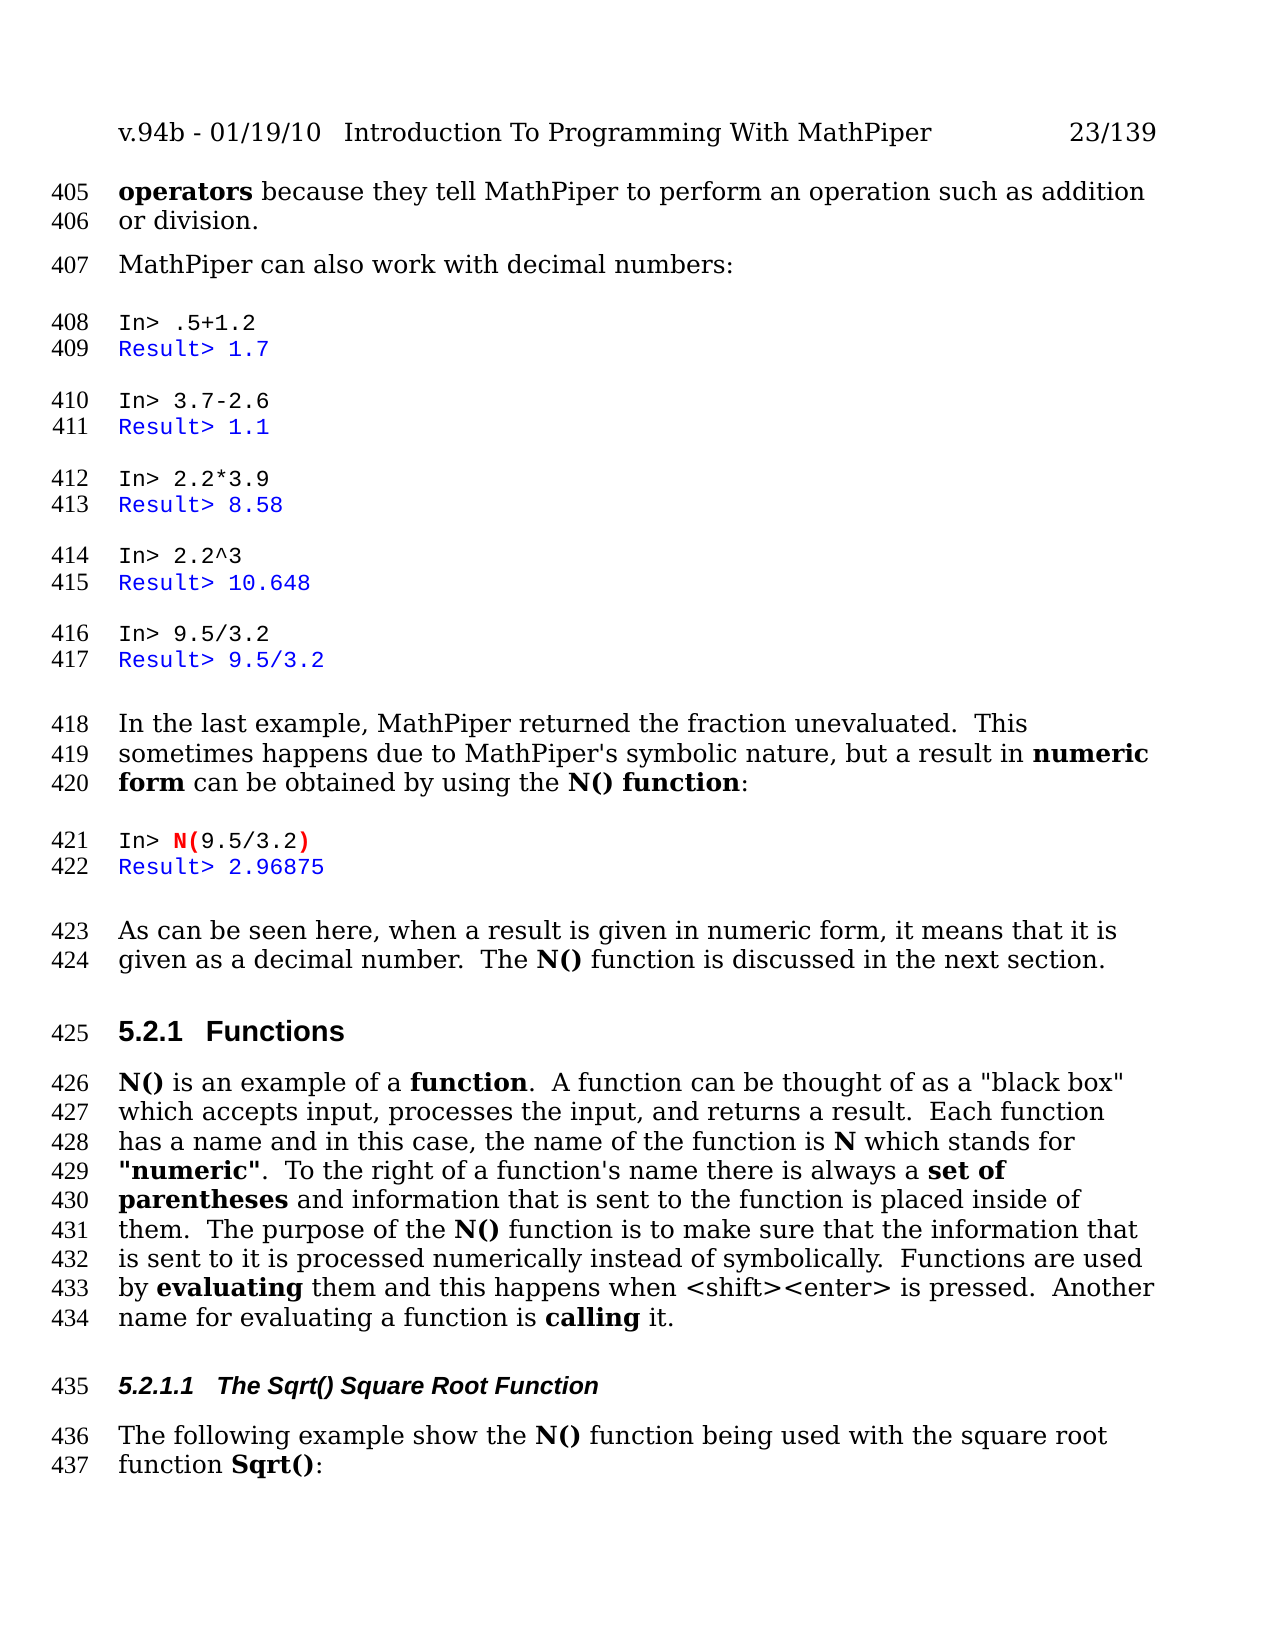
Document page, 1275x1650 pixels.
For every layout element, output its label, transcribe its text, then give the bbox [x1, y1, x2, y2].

text Result> 1.7 [118, 337, 1157, 363]
text operators because they tell MathPiper to perform an operation such as addition or division. [118, 177, 1157, 235]
text Result> 10.648 [118, 571, 1157, 597]
text The following example show the N() function being used with the square root function Sqrt(): [118, 1421, 1157, 1479]
text In> N(9.5/3.2) [118, 829, 1157, 855]
text In> .5+1.2 [118, 311, 1157, 337]
text Result> 9.5/3.2 [118, 649, 1157, 674]
text MathPiper can also work with decimal numbers: [118, 250, 1157, 279]
subtitle Functions [118, 1014, 1157, 1047]
subtitle The Sqrt() Square Root Function [118, 1371, 1157, 1400]
text In> 2.2^3 [118, 545, 1157, 571]
text In> 2.2*3.9 [118, 467, 1157, 493]
text Result> 2.96875 [118, 855, 1157, 881]
text N() is an example of a function. A function can be thought of as a "black box" which accepts input, processes the input, and returns a result. Each function has a name and in this case, the name of the function is N which stands for "numeric". To the right of a function's name there is always a set of parentheses and information that is sent to the function is placed inside of them. The purpose of the N() function is to make sure that the information that is sent to it is processed numerically instead of symbolically. Functions are used by evaluating them and this happens when <shift><enter> is pressed. Another name for evaluating a function is calling it. [118, 1068, 1157, 1332]
text In> 3.7-2.6 [118, 389, 1157, 415]
text Result> 1.1 [118, 415, 1157, 441]
text As can be seen here, when a result is given in numeric form, it means that it is given as a decimal number. The N() function is discussed in the next section. [118, 916, 1157, 975]
text In> 9.5/3.2 [118, 623, 1157, 649]
text In the last example, MathPiper returned the fraction unevaluated. This sometimes happens due to MathPiper's symbolic nature, but a result in numeric form can be obtained by using the N() function: [118, 709, 1157, 797]
text Result> 8.58 [118, 493, 1157, 519]
